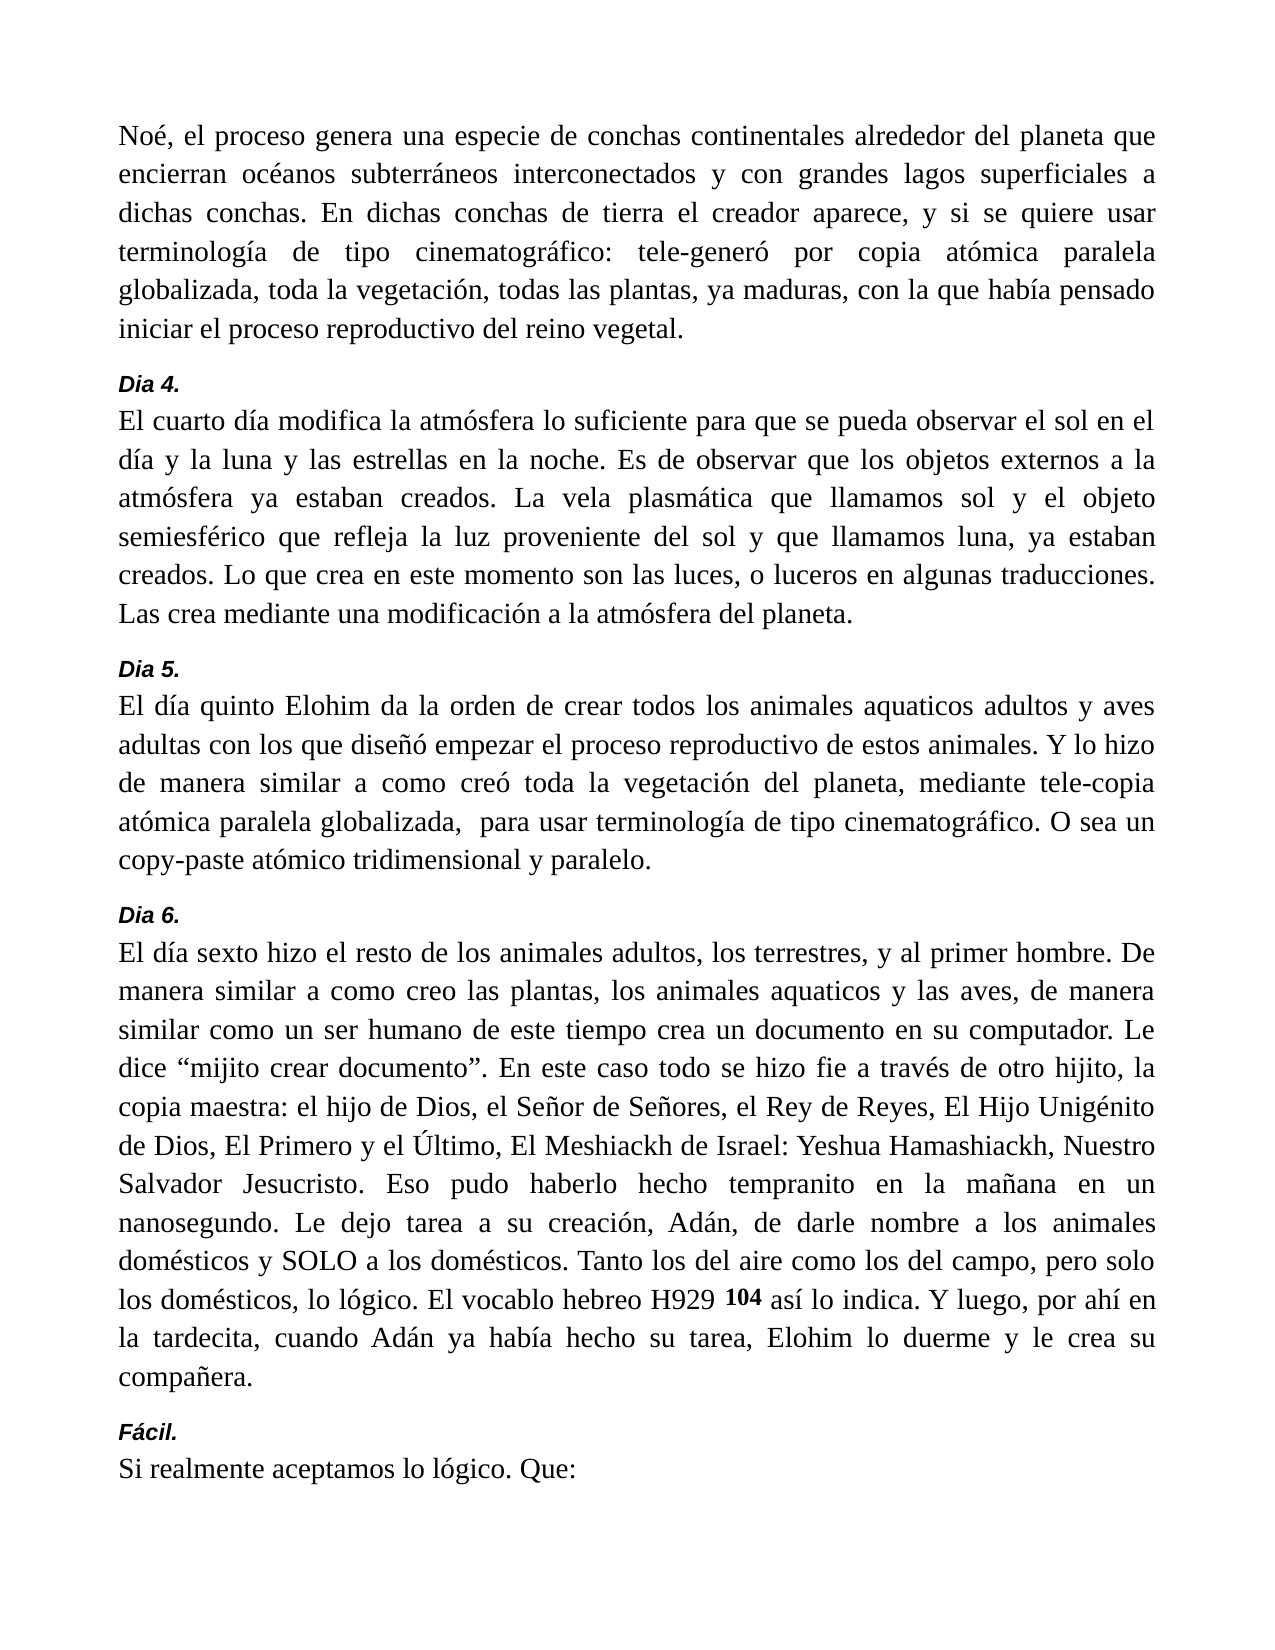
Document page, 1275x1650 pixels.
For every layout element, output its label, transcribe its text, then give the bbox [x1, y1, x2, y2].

subtitle Dia 4. [118, 370, 1157, 397]
text El día sexto hizo el resto de los animales adultos, los terrestres, y al primer hombre. De manera similar a como creo las plantas, los animales aquaticos y las aves, de manera similar como un ser humano de este tiempo crea un documento en su computador. Le dice “mijito crear documento”. En este caso todo se hizo fie a través de otro hijito, la copia maestra: el hijo de Dios, el Señor de Señores, el Rey de Reyes, El Hijo Unigénito de Dios, El Primero y el Último, El Meshiackh de Israel: Yeshua Hamashiackh, Nuestro Salvador Jesucristo. Eso pudo haberlo hecho tempranito en la mañana en un nanosegundo. Le dejo tarea a su creación, Adán, de darle nombre a los animales domésticos y SOLO a los domésticos. Tanto los del aire como los del campo, pero solo los domésticos, lo lógico. El vocablo hebreo H929 así lo indica. Y luego, por ahí en la tardecita, cuando Adán ya había hecho su tarea, Elohim lo duerme y le crea su compañera. [118, 935, 1157, 1392]
subtitle Fácil. [118, 1418, 1157, 1445]
text Si realmente aceptamos lo lógico. Que: [118, 1451, 1157, 1485]
text Noé, el proceso genera una especie de conchas continentales alrededor del planeta que encierran océanos subterráneos interconectados y con grandes lagos superficiales a dichas conchas. En dichas conchas de tierra el creador aparece, y si se quiere usar terminología de tipo cinematográfico: tele-generó por copia atómica paralela globalizada, toda la vegetación, todas las plantas, ya maduras, con la que había pensado iniciar el proceso reproductivo del reino vegetal. [118, 118, 1157, 344]
text El día quinto Elohim da la orden de crear todos los animales aquaticos adultos y aves adultas con los que diseñó empezar el proceso reproductivo de estos animales. Y lo hizo de manera similar a como creó toda la vegetación del planeta, mediante tele-copia atómica paralela globalizada, para usar terminología de tipo cinematográfico. O sea un copy-paste atómico tridimensional y paralelo. [118, 688, 1157, 876]
subtitle Dia 5. [118, 655, 1157, 682]
text El cuarto día modifica la atmósfera lo suficiente para que se pueda observar el sol en el día y la luna y las estrellas en la noche. Es de observar que los objetos externos a la atmósfera ya estaban creados. La vela plasmática que llamamos sol y el objeto semiesférico que refleja la luz proveniente del sol y que llamamos luna, ya estaban creados. Lo que crea en este momento son las luces, o luceros en algunas traducciones. Las crea mediante una modificación a la atmósfera del planeta. [118, 403, 1157, 629]
subtitle Dia 6. [118, 902, 1157, 929]
